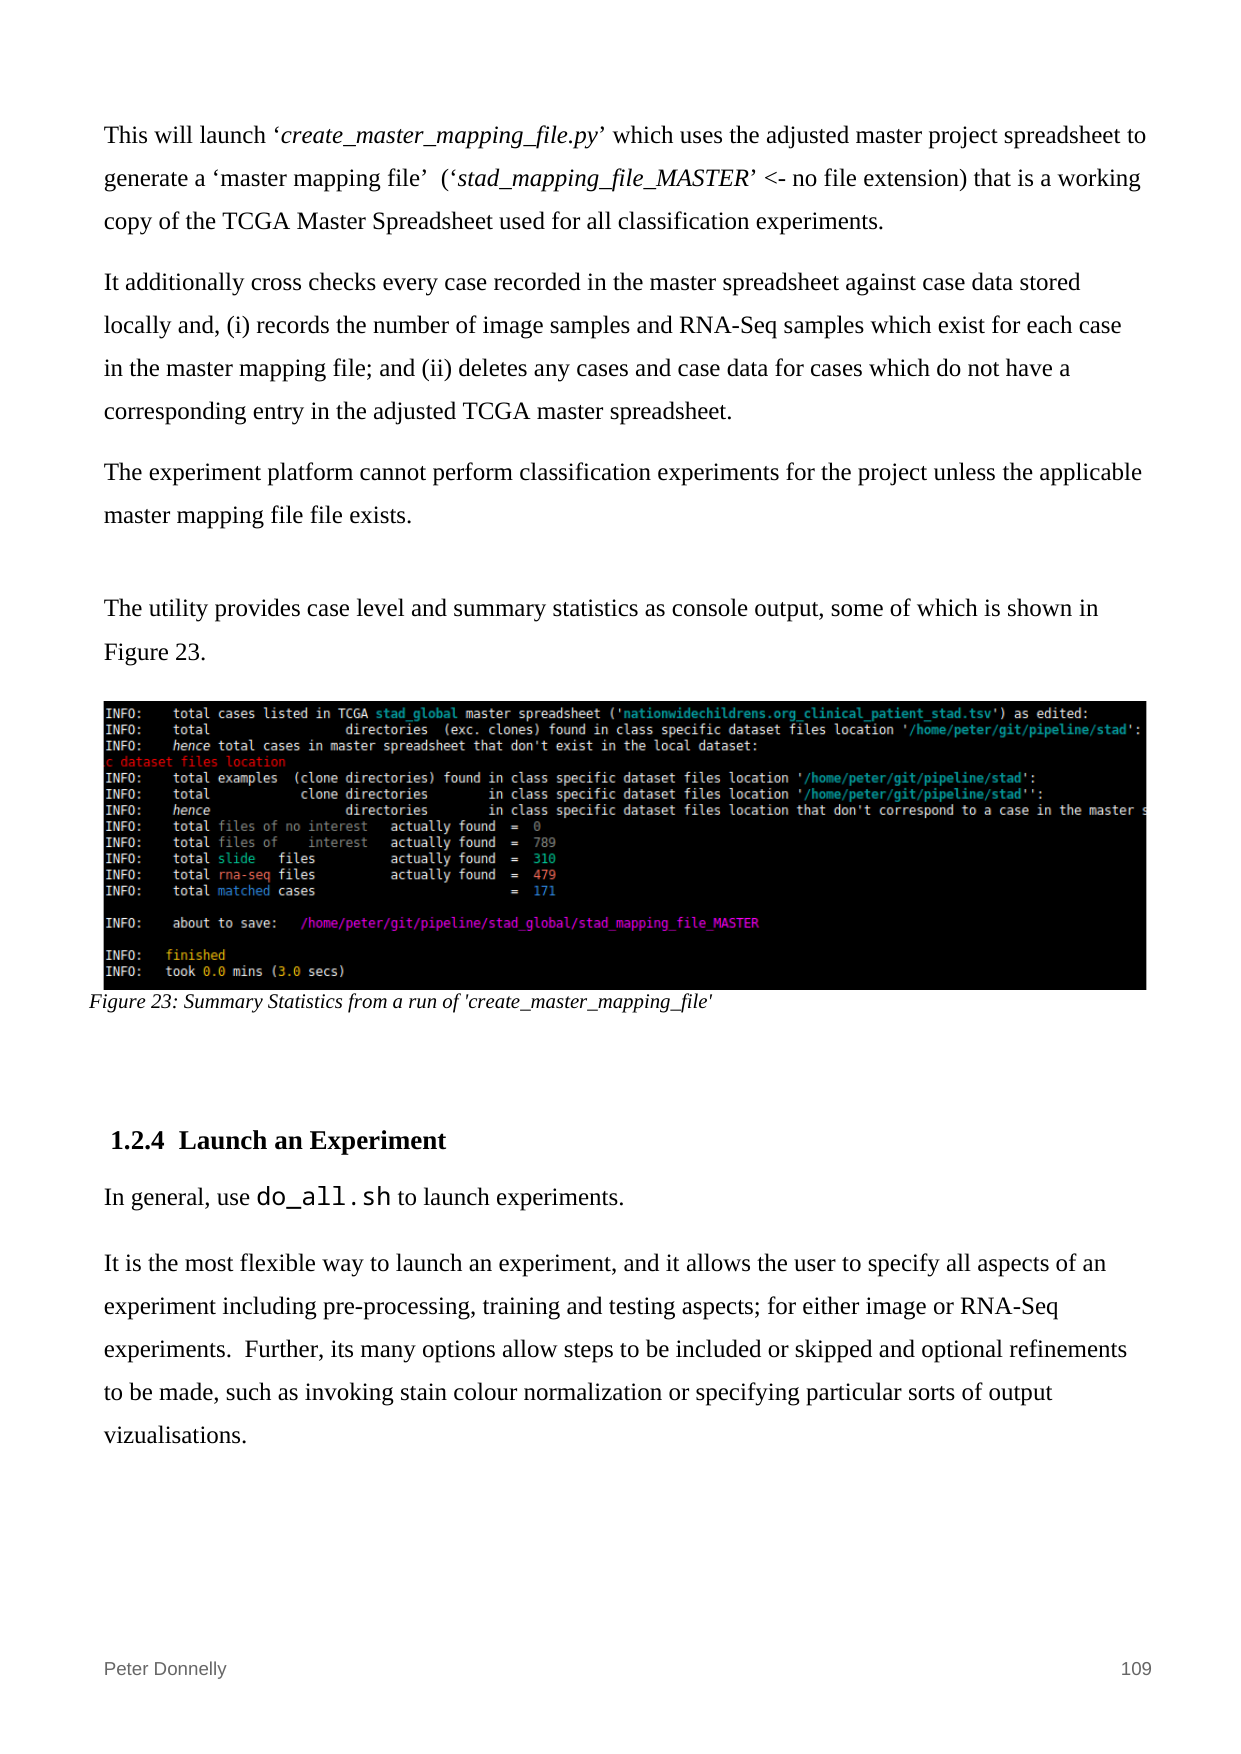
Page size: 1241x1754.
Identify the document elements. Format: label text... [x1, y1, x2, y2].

text It is the most flexible way to launch an experiment, and it allows the user to specify all aspects of an experiment including pre-processing, training and testing aspects; for either image or RNA-Seq experiments. Further, its many options allow steps to be included or skipped and optional refinements to be made, such as invoking stain colour normalization or specifying particular sorts of output vizualisations. [103, 1248, 1146, 1449]
text The experiment platform cannot perform classification experiments for the project unless the applicable master mapping file file exists. [103, 457, 1146, 529]
text This will launch ‘create_master_mapping_file.py’ which uses the adjusted master project spreadsheet to generate a ‘master mapping file’ (‘stad_mapping_file_MASTER’ <- no file extension) that is a working copy of the TCGA Master Spreadsheet used for all classification experiments. [103, 120, 1146, 235]
text It additionally cross checks every case recorded in the master spreadsheet against case data stored locally and, (i) records the number of image samples and RNA-Seq samples which exist for each case in the master mapping file; and (ii) deletes any cases and case data for cases which do not have a corresponding entry in the adjusted TCGA master spreadsheet. [103, 267, 1146, 425]
text Figure 23: Summary Statistics from a run of 'create_master_mapping_file' [89, 990, 1161, 1013]
text In general, use do_all.sh to launch experiments. [103, 1179, 1146, 1213]
text The utility provides case level and summary statistics as console output, some of which is shown in Figure 23. [103, 593, 1146, 665]
picture [103, 701, 1147, 990]
subtitle Launch an Experiment [103, 1124, 1146, 1155]
